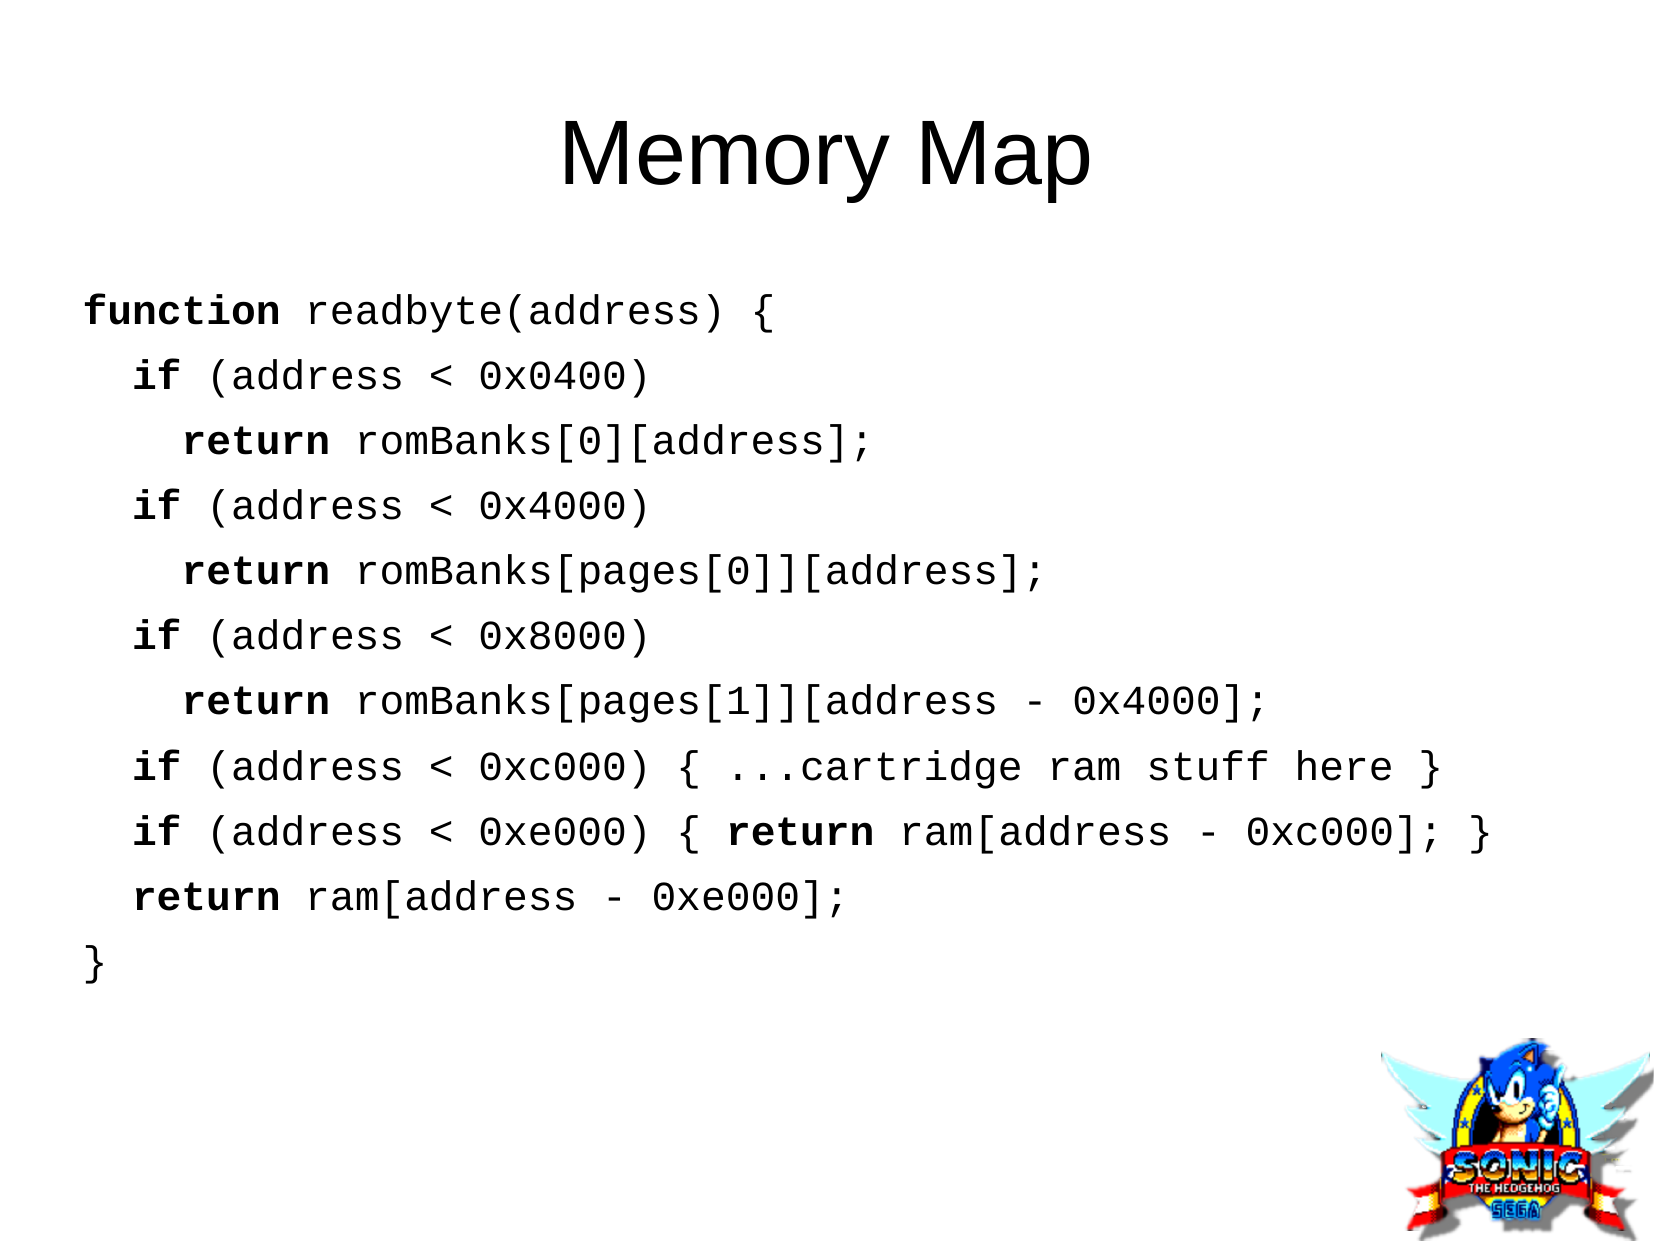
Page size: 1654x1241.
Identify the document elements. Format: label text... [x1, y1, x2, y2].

title Memory Map [82, 49, 1571, 257]
list function readbyte(address) { if (address < 0x0400) return romBanks[0][address]; if (address < 0x4000) return romBanks[pages[0]][address]; if (address < 0x8000) return romBanks[pages[1]][address - 0x4000]; if (address < 0xc000) { ...cartridge ram stuff here } if (address < 0xe000) { return ram[address - 0xc000]; } return ram[address - 0xe000]; } [82, 290, 1538, 1010]
picture [1381, 1038, 1650, 1231]
